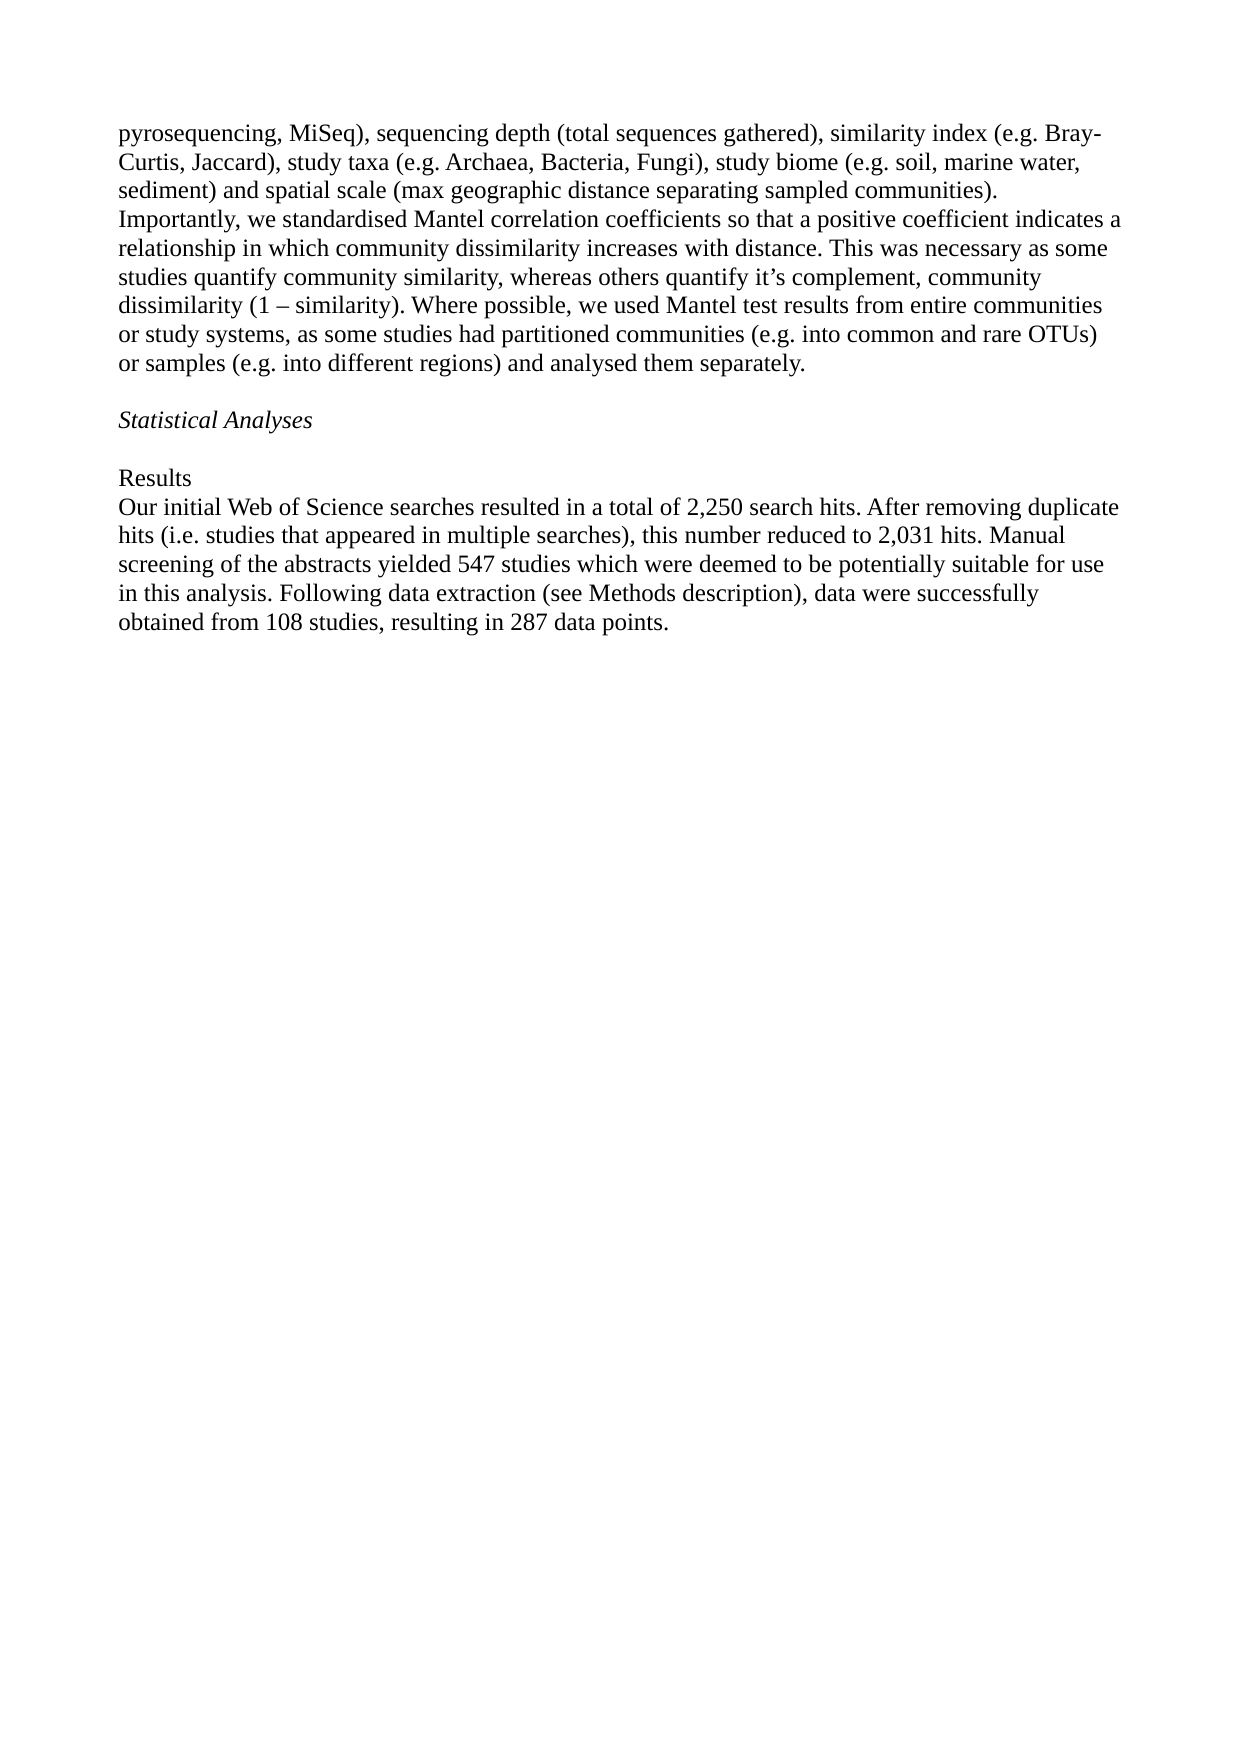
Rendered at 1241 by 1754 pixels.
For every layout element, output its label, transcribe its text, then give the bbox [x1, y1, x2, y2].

text Our initial Web of Science searches resulted in a total of 2,250 search hits. After removing duplicate hits (i.e. studies that appeared in multiple searches), this number reduced to 2,031 hits. Manual screening of the abstracts yielded 547 studies which were deemed to be potentially suitable for use in this analysis. Following data extraction (see Methods description), data were successfully obtained from 108 studies, resulting in 287 data points. [118, 492, 1122, 636]
text Results [118, 463, 1122, 492]
text pyrosequencing, MiSeq), sequencing depth (total sequences gathered), similarity index (e.g. Bray-Curtis, Jaccard), study taxa (e.g. Archaea, Bacteria, Fungi), study biome (e.g. soil, marine water, sediment) and spatial scale (max geographic distance separating sampled communities). Importantly, we standardised Mantel correlation coefficients so that a positive coefficient indicates a relationship in which community dissimilarity increases with distance. This was necessary as some studies quantify community similarity, whereas others quantify it’s complement, community dissimilarity (1 – similarity). Where possible, we used Mantel test results from entire communities or study systems, as some studies had partitioned communities (e.g. into common and rare OTUs) or samples (e.g. into different regions) and analysed them separately. [118, 118, 1122, 377]
text Statistical Analyses [118, 406, 1122, 434]
